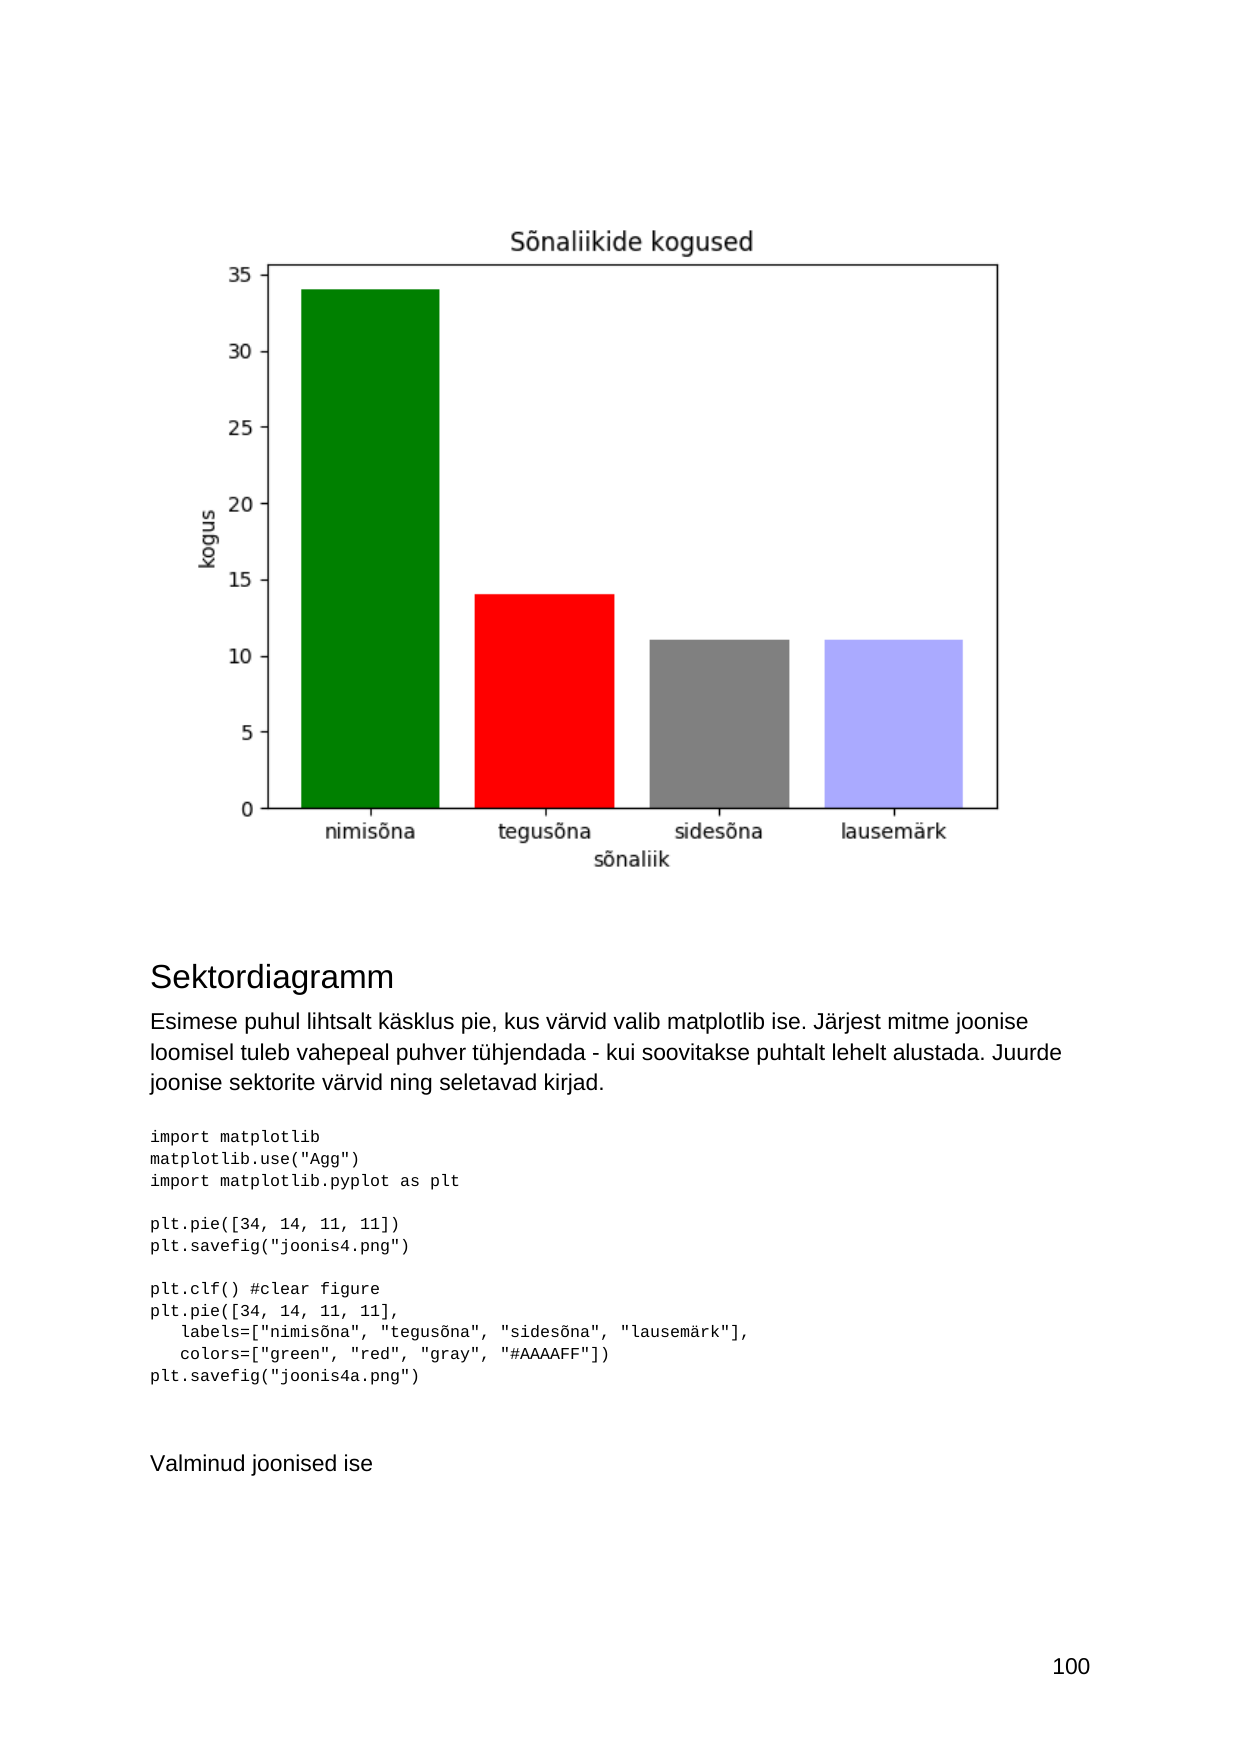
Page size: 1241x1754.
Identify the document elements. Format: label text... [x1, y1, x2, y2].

text plt.pie([34, 14, 11, 11], [150, 1302, 1090, 1321]
subtitle Sektordiagramm [150, 957, 1090, 996]
picture [150, 179, 1091, 886]
text labels=["nimisõna", "tegusõna", "sidesõna", "lausemärk"], [150, 1324, 1090, 1343]
text plt.savefig("joonis4.png") [150, 1237, 1090, 1256]
text plt.clf() #clear figure [150, 1281, 1090, 1299]
text Esimese puhul lihtsalt käsklus pie, kus värvid valib matplotlib ise. Järjest mitme joonise loomisel tuleb vahepeal puhver tühjendada - kui soovitakse puhtalt lehelt alustada. Juurde joonise sektorite värvid ning seletavad kirjad. [150, 1008, 1090, 1095]
text Valminud joonised ise [150, 1449, 1090, 1476]
text colors=["green", "red", "gray", "#AAAAFF"]) [150, 1346, 1090, 1364]
text matplotlib.use("Agg") [150, 1151, 1090, 1169]
text plt.pie([34, 14, 11, 11]) [150, 1216, 1090, 1234]
text import matplotlib.pyplot as plt [150, 1172, 1090, 1191]
text plt.savefig("joonis4a.png") [150, 1367, 1090, 1386]
text import matplotlib [150, 1129, 1090, 1148]
